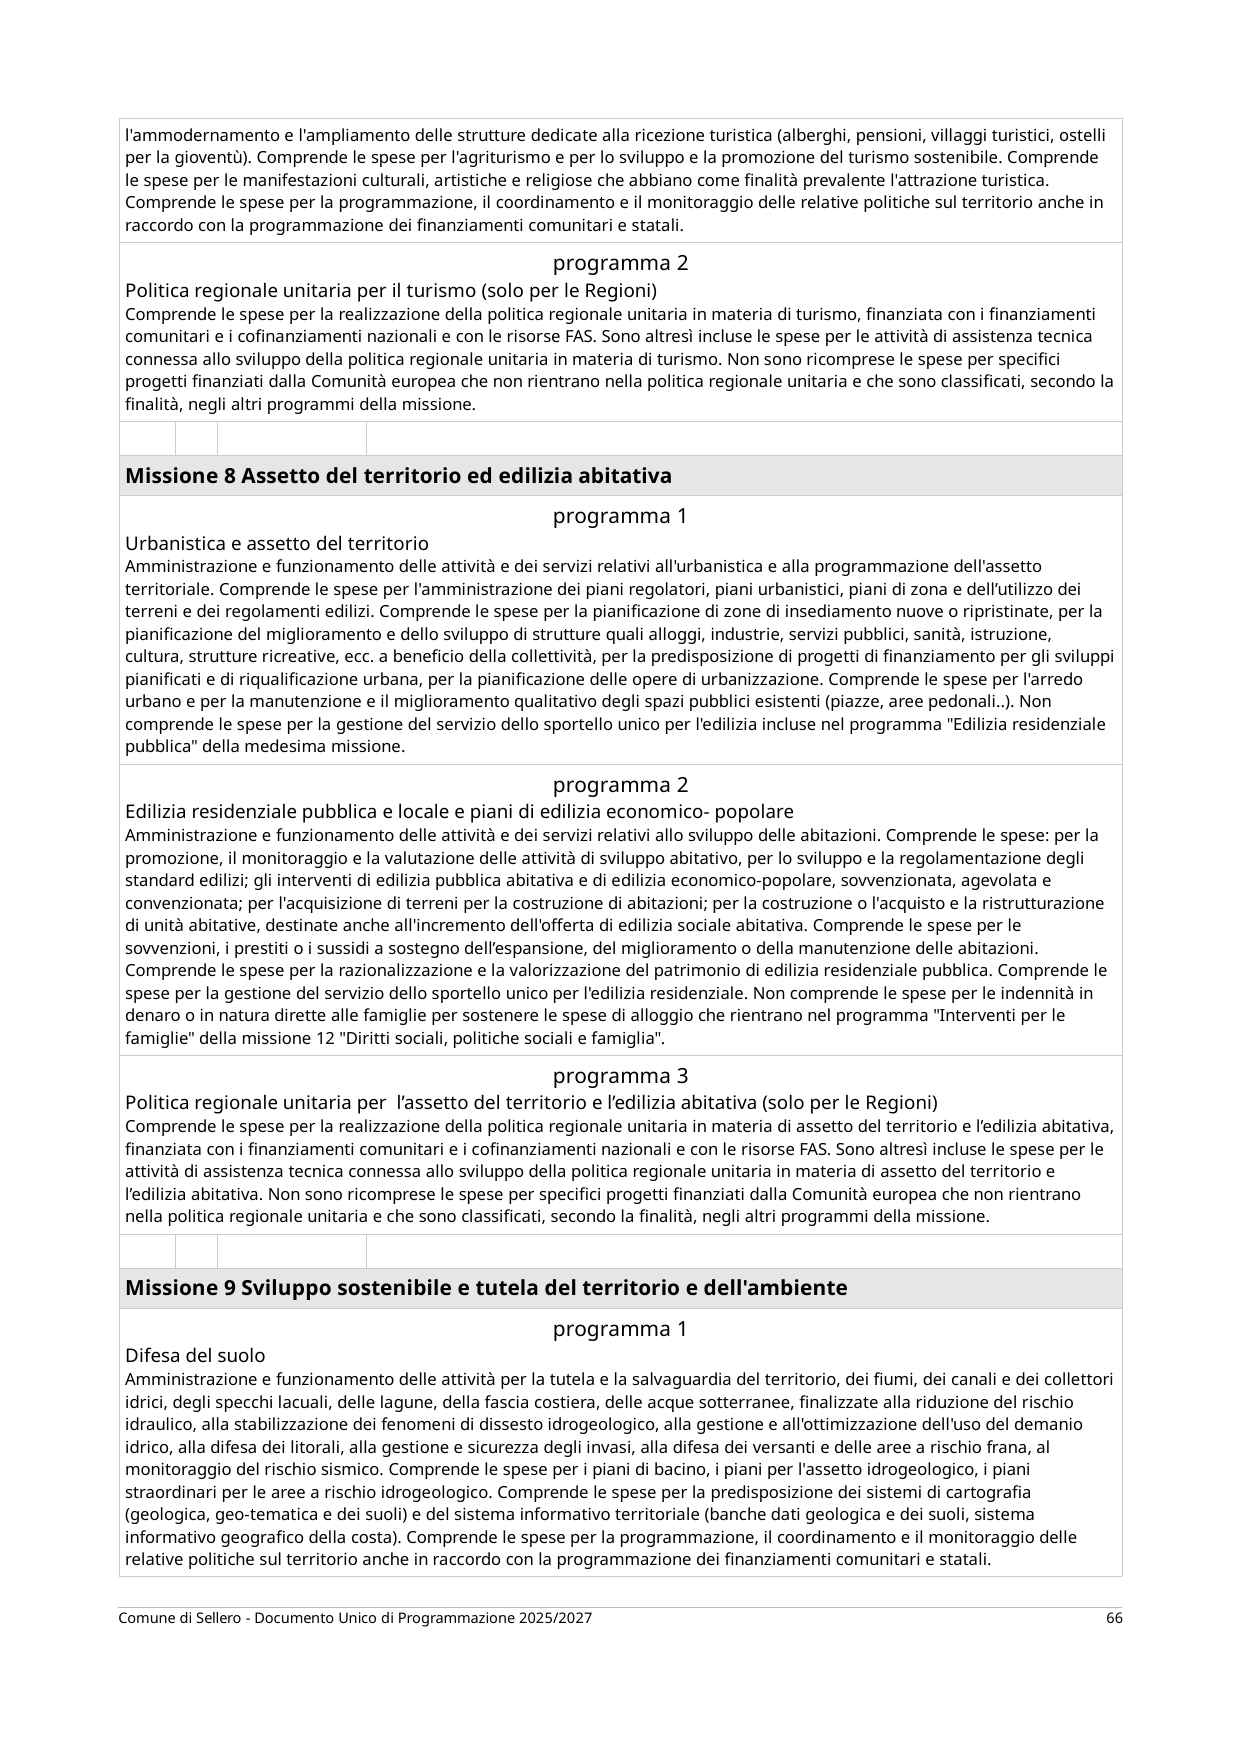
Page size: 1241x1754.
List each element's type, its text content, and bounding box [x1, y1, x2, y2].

table_cell Missione 8 Assetto del territorio ed edilizia abitativa [120, 456, 1122, 495]
table_cell Missione 9 Sviluppo sostenibile e tutela del territorio e dell'ambiente [120, 1269, 1122, 1308]
table_cell l'ammodernamento e l'ampliamento delle strutture dedicate alla ricezione turistica (alberghi, pensioni, villaggi turistici, ostelli per la gioventù). Comprende le spese per l'agriturismo e per lo sviluppo e la promozione del turismo sostenibile. Comprende le spese per le manifestazioni culturali, artistiche e religiose che abbiano come finalità prevalente l'attrazione turistica. Comprende le spese per la programmazione, il coordinamento e il monitoraggio delle relative politiche sul territorio anche in raccordo con la programmazione dei finanziamenti comunitari e statali. [120, 119, 1122, 242]
table_cell [367, 1235, 1122, 1267]
table_cell [176, 422, 217, 455]
table_cell programma 1 Urbanistica e assetto del territorio Amministrazione e funzionamento delle attività e dei servizi relativi all'urbanistica e alla programmazione dell'assetto territoriale. Comprende le spese per l'amministrazione dei piani regolatori, piani urbanistici, piani di zona e dell’utilizzo dei terreni e dei regolamenti edilizi. Comprende le spese per la pianificazione di zone di insediamento nuove o ripristinate, per la pianificazione del miglioramento e dello sviluppo di strutture quali alloggi, industrie, servizi pubblici, sanità, istruzione, cultura, strutture ricreative, ecc. a beneficio della collettività, per la predisposizione di progetti di finanziamento per gli sviluppi pianificati e di riqualificazione urbana, per la pianificazione delle opere di urbanizzazione. Comprende le spese per l'arredo urbano e per la manutenzione e il miglioramento qualitativo degli spazi pubblici esistenti (piazze, aree pedonali..). Non comprende le spese per la gestione del servizio dello sportello unico per l'edilizia incluse nel programma "Edilizia residenziale pubblica" della medesima missione. [120, 496, 1122, 764]
table_cell [367, 422, 1122, 455]
table_cell programma 3 Politica regionale unitaria per l’assetto del territorio e l’edilizia abitativa (solo per le Regioni) Comprende le spese per la realizzazione della politica regionale unitaria in materia di assetto del territorio e l’edilizia abitativa, finanziata con i finanziamenti comunitari e i cofinanziamenti nazionali e con le risorse FAS. Sono altresì incluse le spese per le attività di assistenza tecnica connessa allo sviluppo della politica regionale unitaria in materia di assetto del territorio e l’edilizia abitativa. Non sono ricomprese le spese per specifici progetti finanziati dalla Comunità europea che non rientrano nella politica regionale unitaria e che sono classificati, secondo la finalità, negli altri programmi della missione. [120, 1056, 1122, 1233]
table_cell programma 2 Politica regionale unitaria per il turismo (solo per le Regioni) Comprende le spese per la realizzazione della politica regionale unitaria in materia di turismo, finanziata con i finanziamenti comunitari e i cofinanziamenti nazionali e con le risorse FAS. Sono altresì incluse le spese per le attività di assistenza tecnica connessa allo sviluppo della politica regionale unitaria in materia di turismo. Non sono ricomprese le spese per specifici progetti finanziati dalla Comunità europea che non rientrano nella politica regionale unitaria e che sono classificati, secondo la finalità, negli altri programmi della missione. [120, 243, 1122, 421]
table_cell programma 2 Edilizia residenziale pubblica e locale e piani di edilizia economico- popolare Amministrazione e funzionamento delle attività e dei servizi relativi allo sviluppo delle abitazioni. Comprende le spese: per la promozione, il monitoraggio e la valutazione delle attività di sviluppo abitativo, per lo sviluppo e la regolamentazione degli standard edilizi; gli interventi di edilizia pubblica abitativa e di edilizia economico-popolare, sovvenzionata, agevolata e convenzionata; per l'acquisizione di terreni per la costruzione di abitazioni; per la costruzione o l'acquisto e la ristrutturazione di unità abitative, destinate anche all'incremento dell'offerta di edilizia sociale abitativa. Comprende le spese per le sovvenzioni, i prestiti o i sussidi a sostegno dell’espansione, del miglioramento o della manutenzione delle abitazioni. Comprende le spese per la razionalizzazione e la valorizzazione del patrimonio di edilizia residenziale pubblica. Comprende le spese per la gestione del servizio dello sportello unico per l'edilizia residenziale. Non comprende le spese per le indennità in denaro o in natura dirette alle famiglie per sostenere le spese di alloggio che rientrano nel programma "Interventi per le famiglie" della missione 12 "Diritti sociali, politiche sociali e famiglia". [120, 765, 1122, 1055]
table_cell [218, 1235, 366, 1267]
table_cell [120, 422, 175, 455]
table_cell [218, 422, 366, 455]
table_cell programma 1 Difesa del suolo Amministrazione e funzionamento delle attività per la tutela e la salvaguardia del territorio, dei fiumi, dei canali e dei collettori idrici, degli specchi lacuali, delle lagune, della fascia costiera, delle acque sotterranee, finalizzate alla riduzione del rischio idraulico, alla stabilizzazione dei fenomeni di dissesto idrogeologico, alla gestione e all'ottimizzazione dell'uso del demanio idrico, alla difesa dei litorali, alla gestione e sicurezza degli invasi, alla difesa dei versanti e delle aree a rischio frana, al monitoraggio del rischio sismico. Comprende le spese per i piani di bacino, i piani per l'assetto idrogeologico, i piani straordinari per le aree a rischio idrogeologico. Comprende le spese per la predisposizione dei sistemi di cartografia (geologica, geo-tematica e dei suoli) e del sistema informativo territoriale (banche dati geologica e dei suoli, sistema informativo geografico della costa). Comprende le spese per la programmazione, il coordinamento e il monitoraggio delle relative politiche sul territorio anche in raccordo con la programmazione dei finanziamenti comunitari e statali. [120, 1309, 1122, 1576]
table_cell [120, 1235, 175, 1267]
table_cell [176, 1235, 217, 1267]
